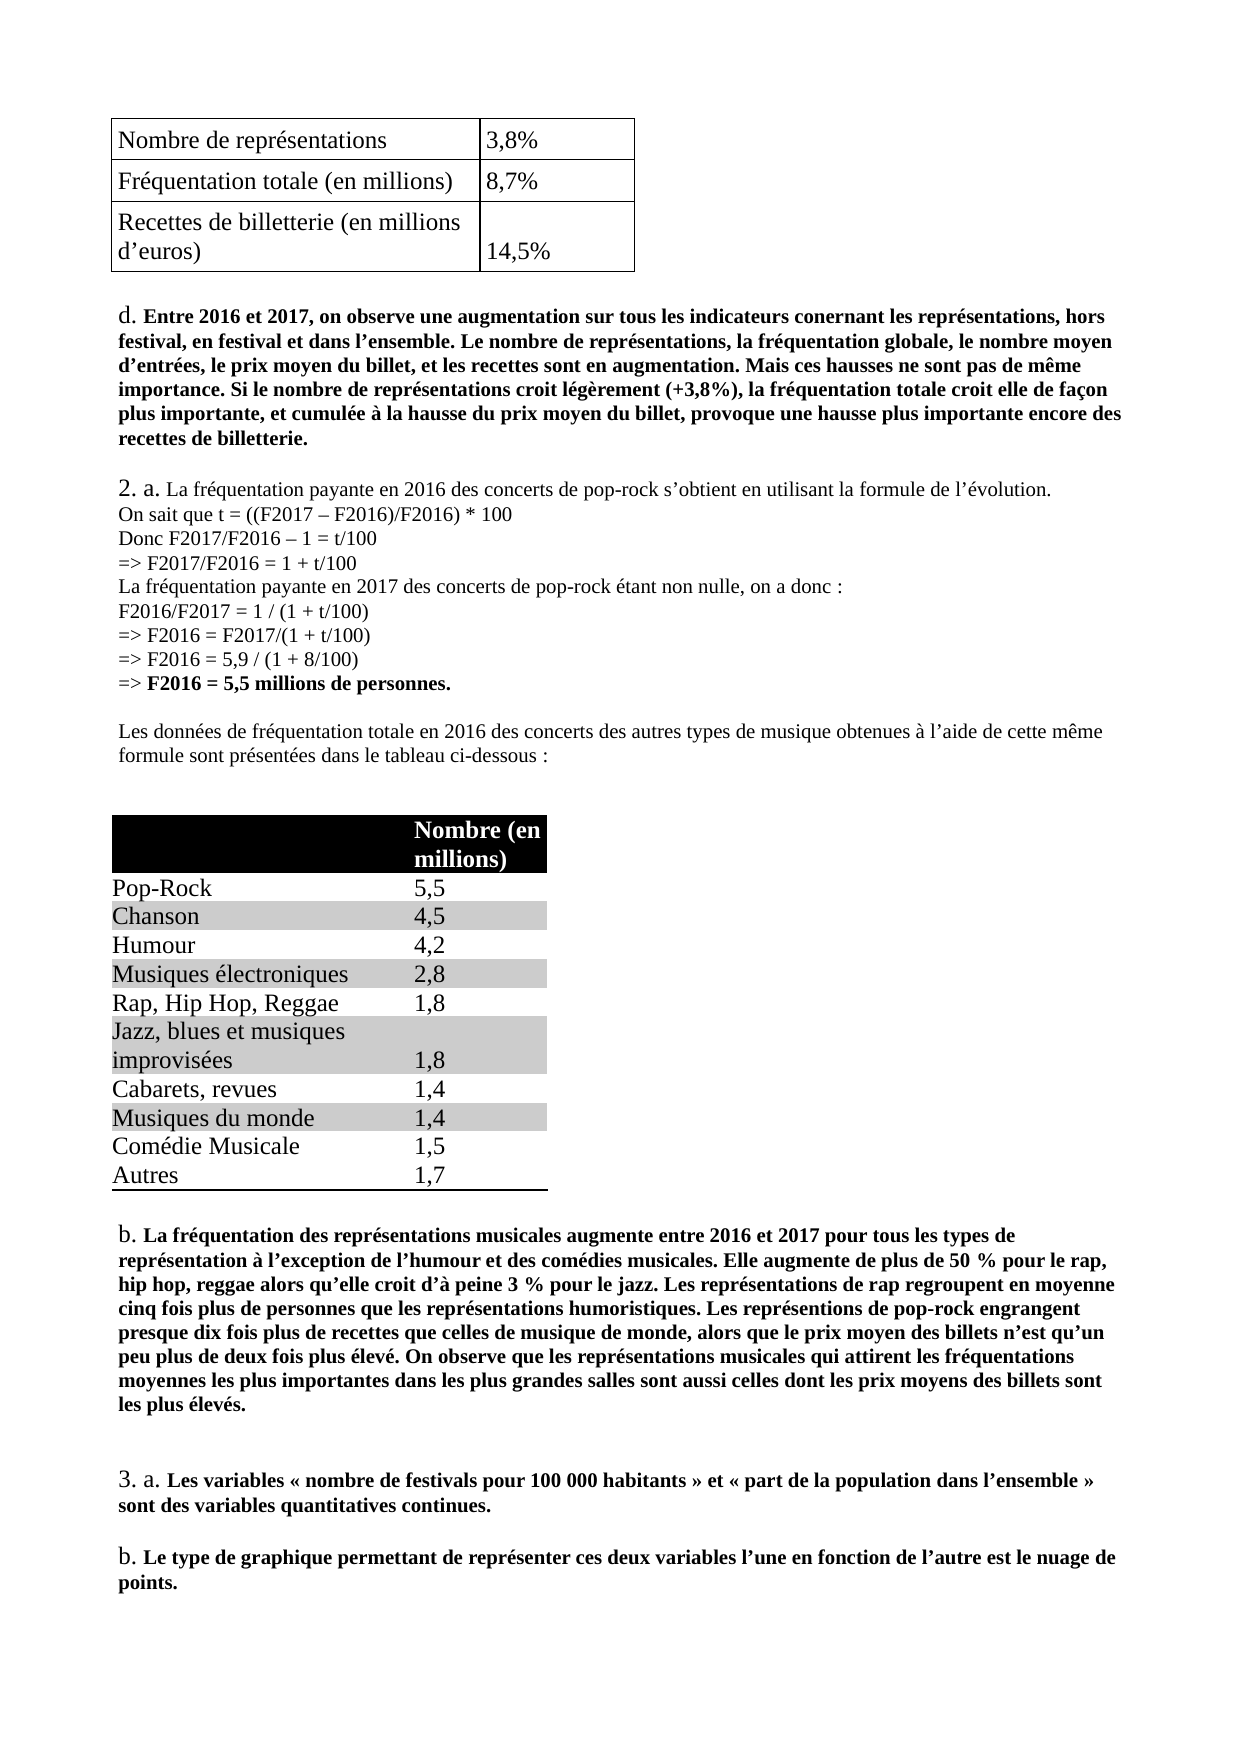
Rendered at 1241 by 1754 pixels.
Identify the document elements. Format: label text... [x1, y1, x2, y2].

table_cell 1,8 [414, 1016, 547, 1074]
table_cell 1,5 [414, 1131, 547, 1160]
table_cell 4,5 [414, 901, 547, 930]
text 3. a. Les variables « nombre de festivals pour 100 000 habitants » et « part de la population dans l’ensemble » sont des variables quantitatives continues. [118, 1464, 1122, 1517]
text => F2016 = F2017/(1 + t/100) [118, 623, 1122, 647]
text Donc F2017/F2016 – 1 = t/100 [118, 526, 1122, 550]
table_cell Musiques électroniques [112, 959, 414, 988]
table_cell Chanson [112, 901, 414, 930]
table_cell Cabarets, revues [112, 1074, 414, 1103]
table_cell Rap, Hip Hop, Reggae [112, 988, 414, 1016]
table_header 3,8% [481, 119, 634, 159]
text On sait que t = ((F2017 – F2016)/F2016) * 100 [118, 502, 1122, 526]
table_cell 5,5 [414, 873, 547, 901]
text d. Entre 2016 et 2017, on observe une augmentation sur tous les indicateurs conernant les représentations, hors festival, en festival et dans l’ensemble. Le nombre de représentations, la fréquentation globale, le nombre moyen d’entrées, le prix moyen du billet, et les recettes sont en augmentation. Mais ces hausses ne sont pas de même importance. Si le nombre de représentations croit légèrement (+3,8%), la fréquentation totale croit elle de façon plus importante, et cumulée à la hausse du prix moyen du billet, provoque une hausse plus importante encore des recettes de billetterie. [118, 300, 1122, 449]
table_cell 1,7 [414, 1160, 547, 1189]
table_cell Humour [112, 930, 414, 959]
table_cell Jazz, blues et musiques improvisées [112, 1016, 414, 1074]
table_header Nombre de représentations [112, 119, 479, 159]
text b. Le type de graphique permettant de représenter ces deux variables l’une en fonction de l’autre est le nuage de points. [118, 1541, 1122, 1594]
table_cell 1,4 [414, 1103, 547, 1131]
text F2016/F2017 = 1 / (1 + t/100) [118, 598, 1122, 623]
table_cell 1,8 [414, 988, 547, 1016]
text => F2017/F2016 = 1 + t/100 [118, 550, 1122, 574]
table_cell Comédie Musicale [112, 1131, 414, 1160]
table_header Nombre (en millions) [414, 815, 547, 873]
text Les données de fréquentation totale en 2016 des concerts des autres types de musique obtenues à l’aide de cette même formule sont présentées dans le tableau ci-dessous : [118, 719, 1122, 767]
table_header [112, 815, 414, 873]
table_cell Fréquentation totale (en millions) [112, 160, 479, 201]
table_cell 4,2 [414, 930, 547, 959]
text La fréquentation payante en 2017 des concerts de pop-rock étant non nulle, on a donc : [118, 574, 1122, 598]
table_cell Pop-Rock [112, 873, 414, 901]
text => F2016 = 5,5 millions de personnes. [118, 671, 1122, 695]
text 2. a. La fréquentation payante en 2016 des concerts de pop-rock s’obtient en utilisant la formule de l’évolution. [118, 473, 1122, 502]
text b. La fréquentation des représentations musicales augmente entre 2016 et 2017 pour tous les types de représentation à l’exception de l’humour et des comédies musicales. Elle augmente de plus de 50 % pour le rap, hip hop, reggae alors qu’elle croit d’à peine 3 % pour le jazz. Les représentations de rap regroupent en moyenne cinq fois plus de personnes que les représentations humoristiques. Les représentions de pop-rock engrangent presque dix fois plus de recettes que celles de musique de monde, alors que le prix moyen des billets n’est qu’un peu plus de deux fois plus élevé. On observe que les représentations musicales qui attirent les fréquentations moyennes les plus importantes dans les plus grandes salles sont aussi celles dont les prix moyens des billets sont les plus élevés. [118, 1219, 1122, 1416]
table_cell 2,8 [414, 959, 547, 988]
table_cell Autres [112, 1160, 414, 1189]
table_cell 1,4 [414, 1074, 547, 1103]
table_cell Musiques du monde [112, 1103, 414, 1131]
table_cell 14,5% [481, 202, 634, 271]
text => F2016 = 5,9 / (1 + 8/100) [118, 647, 1122, 671]
table_cell 8,7% [481, 160, 634, 201]
table_cell Recettes de billetterie (en millions d’euros) [112, 202, 479, 271]
